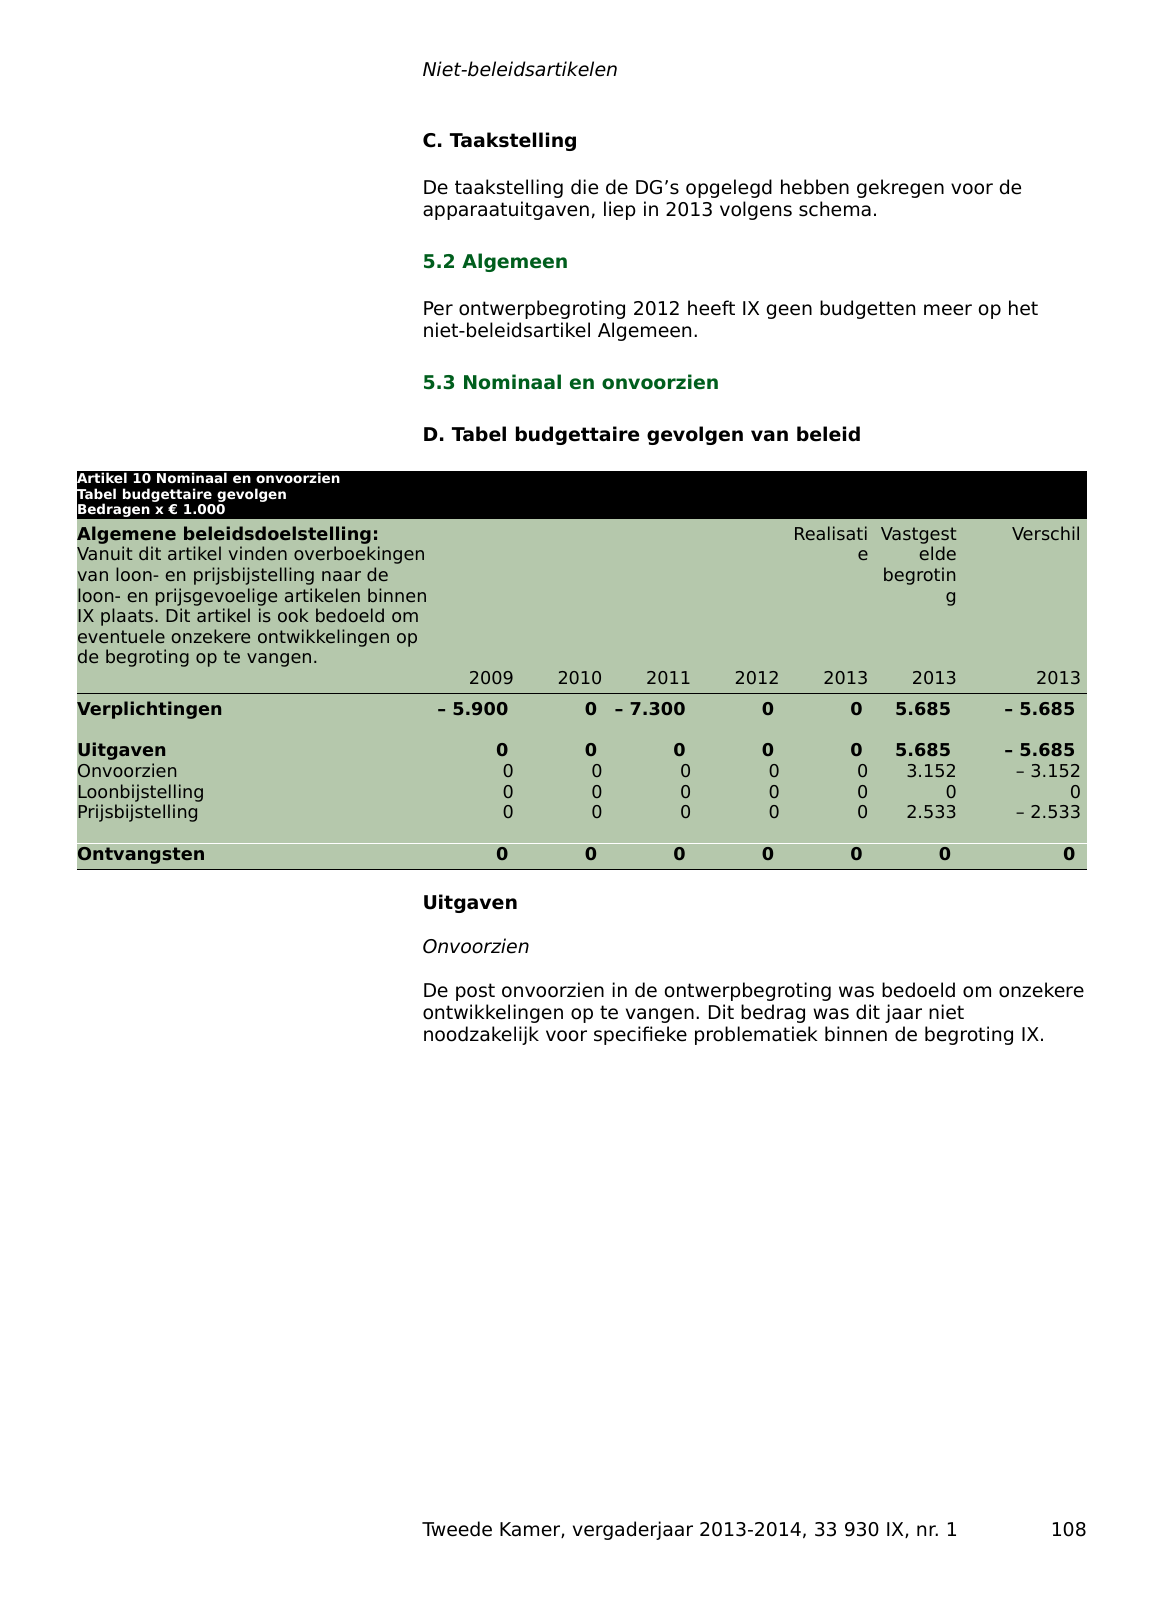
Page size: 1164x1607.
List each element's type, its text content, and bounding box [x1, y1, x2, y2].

table_cell [785, 720, 874, 740]
table_cell Algemene beleidsdoelstelling: Vanuit dit artikel vinden overboekingen van loon- en prijsbijstelling naar de loon- en prijsgevoelige artikelen binnen IX plaats. Dit artikel is ook bedoeld om eventuele onzekere ontwikkelingen op de begroting op te vangen. [77, 519, 431, 668]
table_cell 0 [697, 782, 785, 802]
table_cell 5.685 [874, 740, 962, 761]
table_cell 2013 [874, 668, 962, 693]
table_cell [608, 823, 697, 843]
table_cell – 2.533 [963, 802, 1087, 823]
table_cell 0 [520, 740, 608, 761]
table_cell 0 [785, 694, 874, 720]
table_cell 0 [608, 802, 697, 823]
table_cell [520, 720, 608, 740]
table_cell 0 [874, 844, 962, 869]
table_cell Vastgestelde begroting [874, 519, 962, 668]
text De post onvoorzien in de ontwerpbegroting was bedoeld om onzekere ontwikkelingen op te vangen. Dit bedrag was dit jaar niet noodzakelijk voor specifieke problematiek binnen de begroting IX. [422, 980, 1087, 1046]
table_cell 0 [785, 761, 874, 782]
table_cell Ontvangsten [77, 844, 431, 869]
table_cell 2.533 [874, 802, 962, 823]
table_cell 2013 [785, 668, 874, 693]
table_cell [77, 668, 431, 693]
table_cell Loonbijstelling [77, 782, 431, 802]
table_cell [77, 823, 431, 843]
table_cell 5.685 [874, 694, 962, 720]
table_cell Prijsbijstelling [77, 802, 431, 823]
table_cell [431, 720, 519, 740]
subtitle Onvoorzien [422, 936, 1087, 958]
table_cell [963, 720, 1087, 740]
table_cell 0 [608, 782, 697, 802]
table_cell 0 [697, 761, 785, 782]
table_cell 0 [520, 694, 608, 720]
table_cell [520, 519, 608, 668]
table_cell 2011 [608, 668, 697, 693]
table_cell 2010 [520, 668, 608, 693]
table_cell 0 [431, 782, 519, 802]
table_cell 0 [874, 782, 962, 802]
table_header Artikel 10 Nominaal en onvoorzien Tabel budgettaire gevolgen Bedragen x € 1.000 [77, 471, 1087, 518]
table_cell 0 [608, 844, 697, 869]
table_cell [874, 823, 962, 843]
table_cell [431, 519, 519, 668]
table_cell 0 [697, 694, 785, 720]
table_cell – 3.152 [963, 761, 1087, 782]
table_cell – 7.300 [608, 694, 697, 720]
table_cell 0 [963, 782, 1087, 802]
table_cell [874, 720, 962, 740]
table_cell [697, 823, 785, 843]
table_cell [77, 720, 431, 740]
subtitle C. Taakstelling [422, 130, 1087, 152]
table_cell 0 [697, 740, 785, 761]
table_cell 0 [608, 740, 697, 761]
table_cell 0 [608, 761, 697, 782]
table_cell 3.152 [874, 761, 962, 782]
table_cell 0 [520, 761, 608, 782]
table_cell 2013 [963, 668, 1087, 693]
table_cell 0 [697, 802, 785, 823]
table_cell Uitgaven [77, 740, 431, 761]
subtitle 5.2 Algemeen [422, 251, 1087, 273]
table_cell [697, 519, 785, 668]
table_cell Onvoorzien [77, 761, 431, 782]
table_cell – 5.685 [963, 694, 1087, 720]
table_cell Verplichtingen [77, 694, 431, 720]
table_cell 0 [520, 802, 608, 823]
table_cell 0 [431, 844, 519, 869]
table_cell 0 [697, 844, 785, 869]
table_cell 0 [963, 844, 1087, 869]
subtitle Uitgaven [422, 892, 1087, 914]
table_cell 0 [520, 782, 608, 802]
table_cell [608, 720, 697, 740]
table_cell 0 [785, 782, 874, 802]
table_cell 0 [431, 761, 519, 782]
table_cell – 5.685 [963, 740, 1087, 761]
table_cell 2012 [697, 668, 785, 693]
table_cell – 5.900 [431, 694, 519, 720]
table_cell 0 [431, 740, 519, 761]
table_cell 0 [785, 802, 874, 823]
table_cell Realisatie [785, 519, 874, 668]
table_cell 0 [785, 844, 874, 869]
table_cell 2009 [431, 668, 519, 693]
subtitle 5.3 Nominaal en onvoorzien [422, 372, 1087, 394]
table_cell 0 [785, 740, 874, 761]
table_cell [697, 720, 785, 740]
table_cell [431, 823, 519, 843]
table_cell 0 [520, 844, 608, 869]
subtitle D. Tabel budgettaire gevolgen van beleid [422, 424, 1087, 446]
table_cell [963, 823, 1087, 843]
table_cell 0 [431, 802, 519, 823]
text Per ontwerpbegroting 2012 heeft IX geen budgetten meer op het niet-beleidsartikel Algemeen. [422, 298, 1087, 342]
table_cell [608, 519, 697, 668]
table_cell Verschil [963, 519, 1087, 668]
text De taakstelling die de DG’s opgelegd hebben gekregen voor de apparaatuitgaven, liep in 2013 volgens schema. [422, 177, 1087, 221]
table_cell [785, 823, 874, 843]
table_cell [520, 823, 608, 843]
